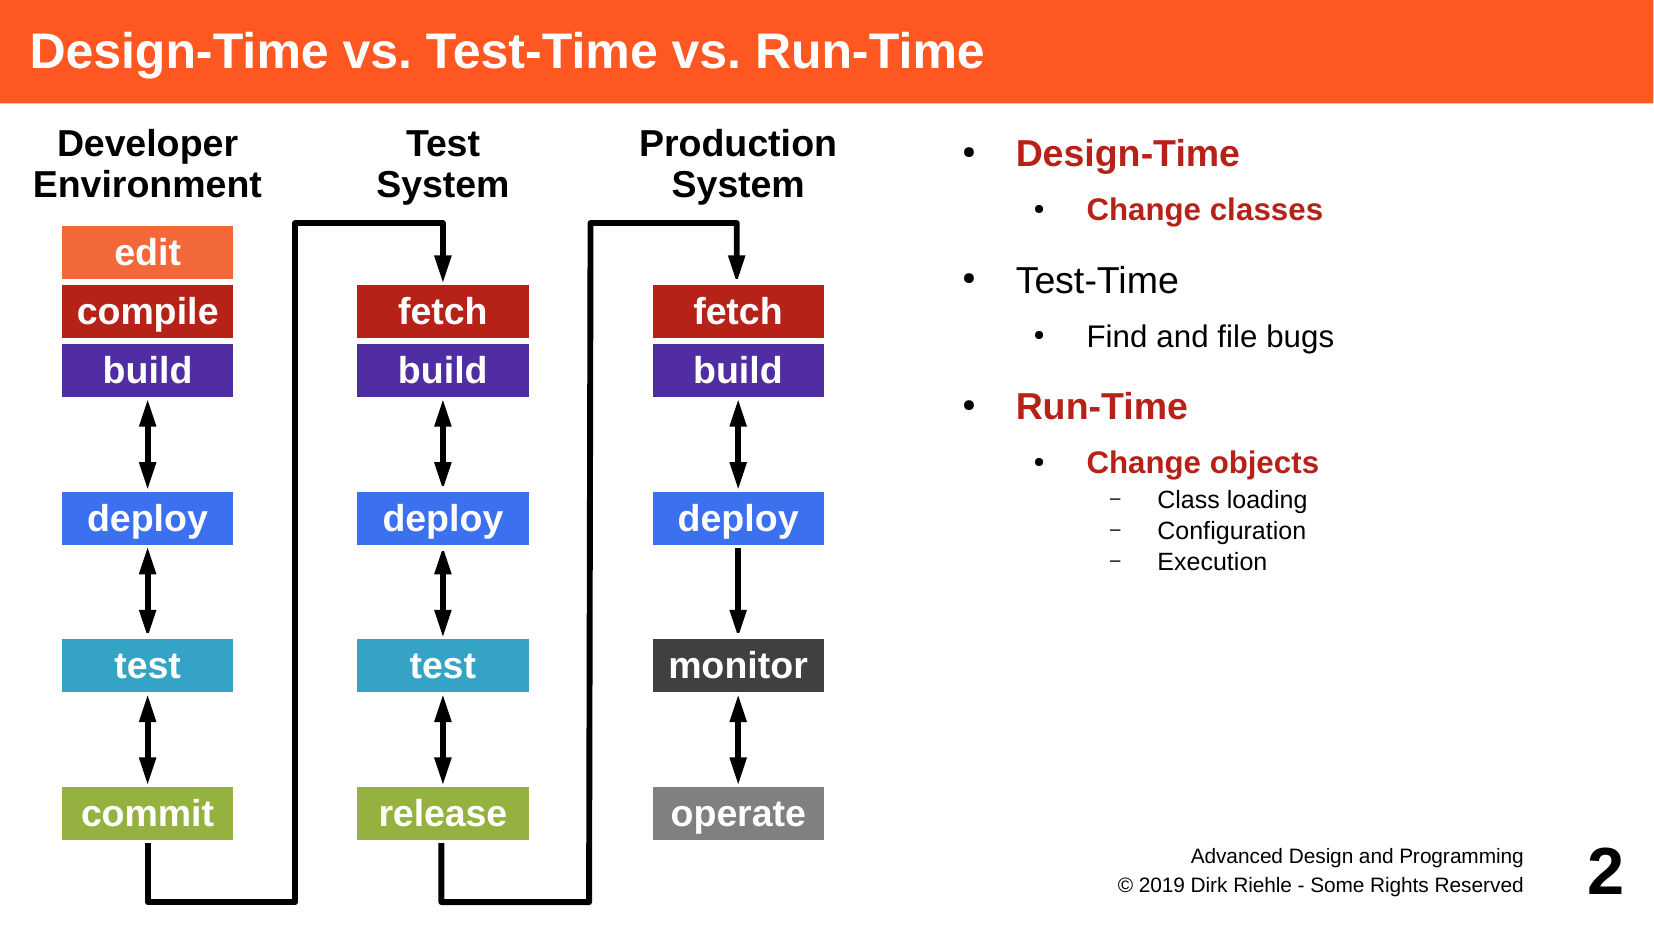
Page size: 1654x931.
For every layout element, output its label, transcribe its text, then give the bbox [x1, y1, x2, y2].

text_box compile [59, 282, 237, 341]
list Design-Time Change classes Test-Time Find and file bugs Run-Time Change objects Class loading Configuration Execution [944, 132, 1625, 813]
text_box Production System [620, 104, 857, 223]
title Design-Time vs. Test-Time vs. Run-Time [0, 0, 1654, 104]
text_box test [59, 636, 237, 696]
text_box build [354, 342, 532, 401]
text_box release [354, 784, 532, 844]
text_box deploy [649, 488, 827, 548]
text_box build [649, 342, 827, 401]
text_box deploy [59, 488, 237, 548]
text_box build [59, 341, 237, 401]
text_box commit [59, 784, 237, 844]
text_box operate [649, 784, 827, 844]
text_box edit [59, 223, 237, 282]
text_box monitor [649, 636, 827, 696]
text_box test [354, 636, 532, 696]
text_box Test System [324, 104, 562, 223]
text_box deploy [354, 488, 532, 548]
text_box fetch [354, 282, 532, 342]
text_box Developer Environment [29, 104, 266, 223]
text_box fetch [649, 282, 827, 342]
